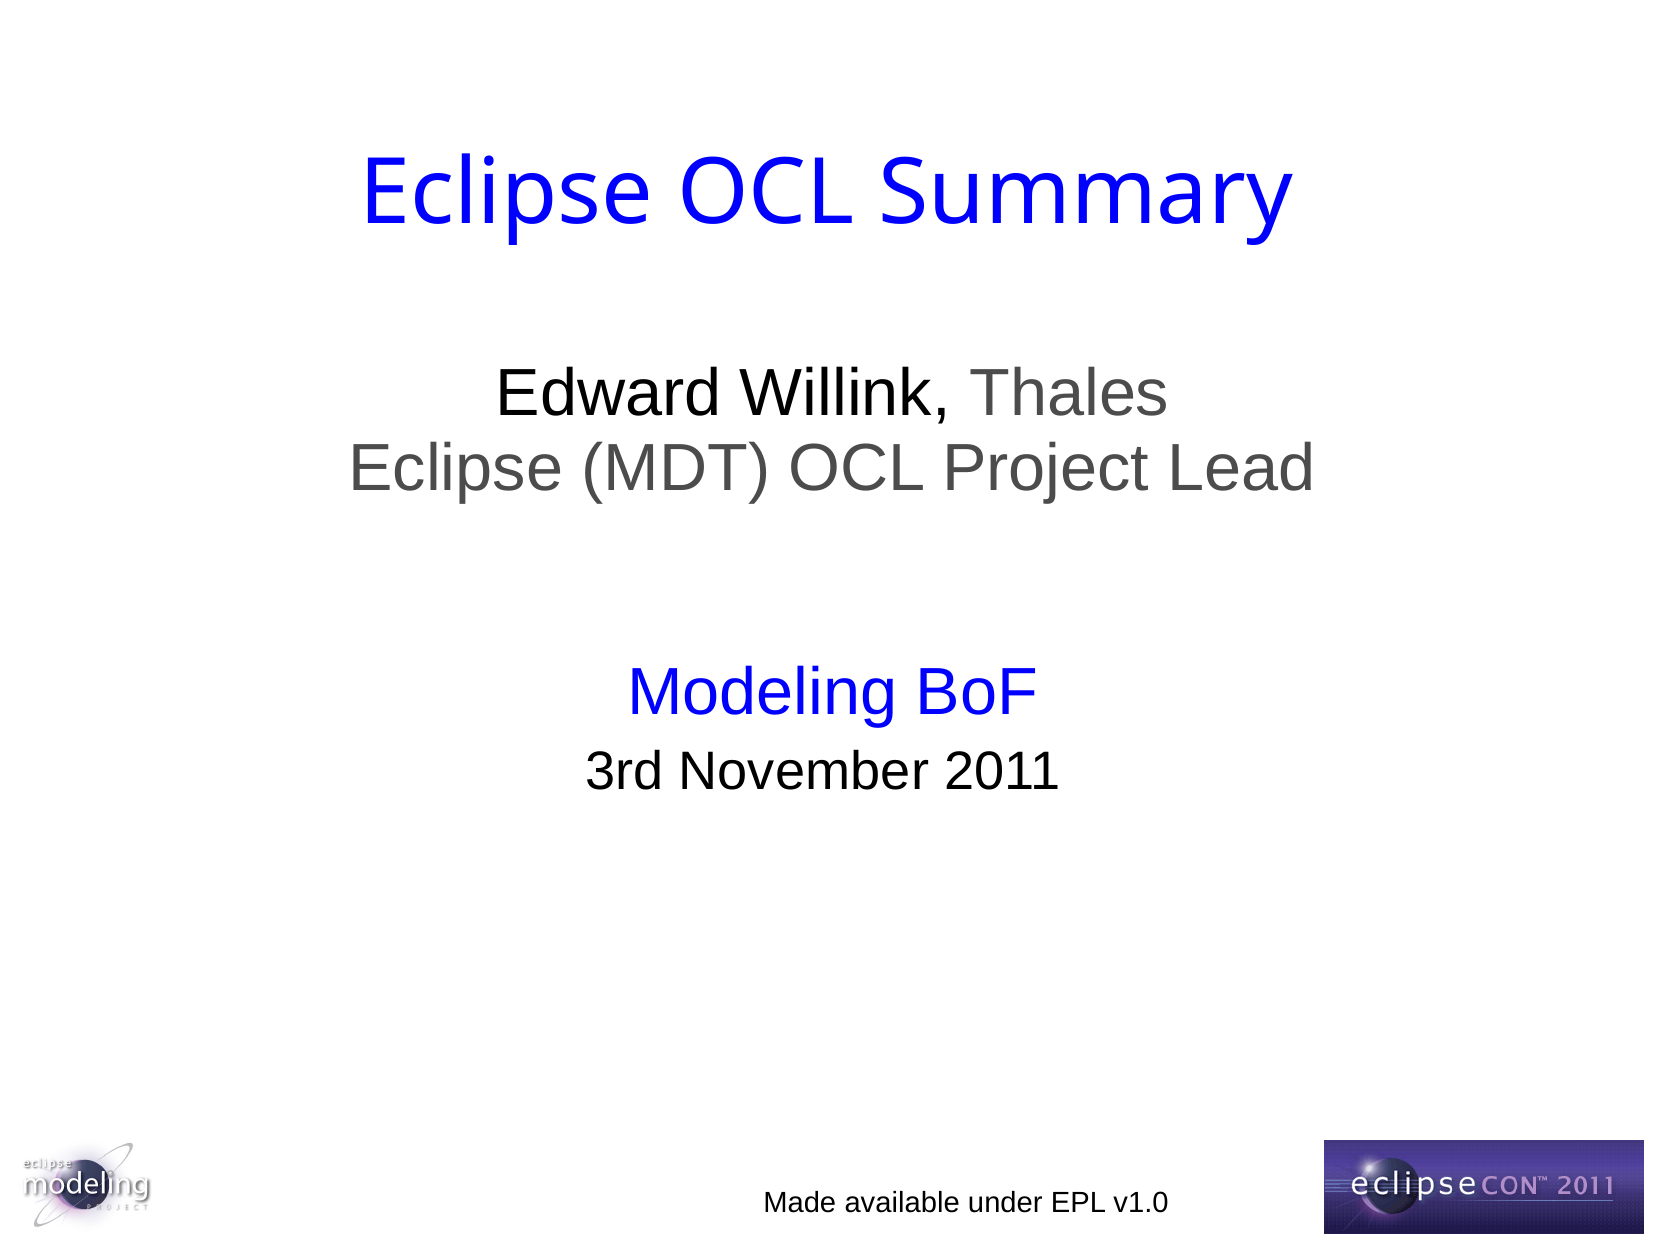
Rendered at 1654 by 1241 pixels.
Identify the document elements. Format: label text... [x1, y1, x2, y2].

text_box Edward Willink, Thales Eclipse (MDT) OCL Project Lead Modeling BoF 3rd November 2011 [88, 261, 1577, 898]
title Eclipse OCL Summary [29, 92, 1625, 285]
picture [1324, 1140, 1644, 1234]
picture [9, 1136, 156, 1235]
